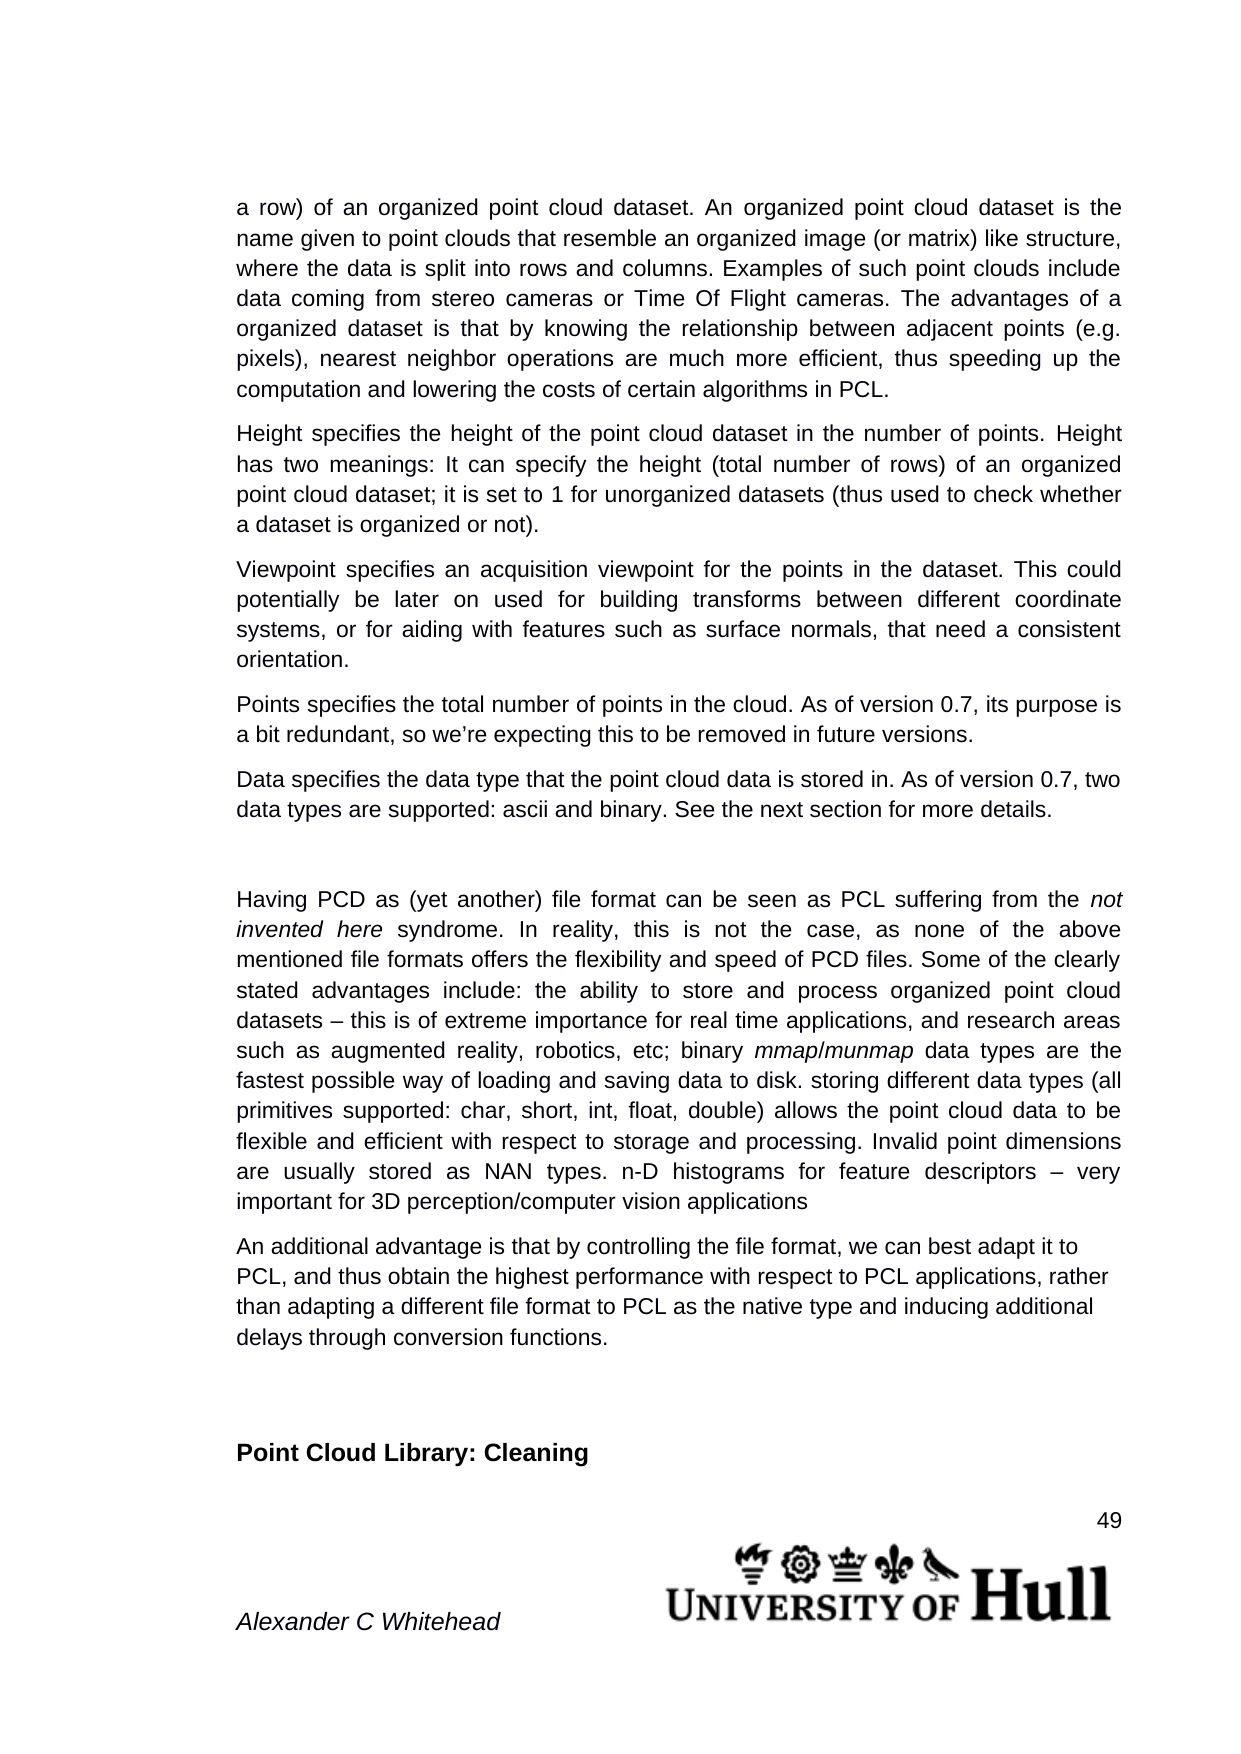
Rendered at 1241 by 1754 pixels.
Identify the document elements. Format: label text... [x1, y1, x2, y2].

text Having PCD as (yet another) file format can be seen as PCL suffering from the not invented here syndrome. In reality, this is not the case, as none of the above mentioned file formats offers the flexibility and speed of PCD files. Some of the clearly stated advantages include: the ability to store and process organized point cloud datasets – this is of extreme importance for real time applications, and research areas such as augmented reality, robotics, etc; binary mmap/munmap data types are the fastest possible way of loading and saving data to disk. storing different data types (all primitives supported: char, short, int, float, double) allows the point cloud data to be flexible and efficient with respect to storage and processing. Invalid point dimensions are usually stored as NAN types. n-D histograms for feature descriptors – very important for 3D perception/computer vision applications [236, 886, 1122, 1214]
text An additional advantage is that by controlling the file format, we can best adapt it to PCL, and thus obtain the highest performance with respect to PCL applications, rather than adapting a different file format to PCL as the native type and inducing additional delays through conversion functions. [236, 1233, 1122, 1350]
subtitle Point Cloud Library: Cleaning [236, 1438, 1122, 1467]
text a row) of an organized point cloud dataset. An organized point cloud dataset is the name given to point clouds that resemble an organized image (or matrix) like structure, where the data is split into rows and columns. Examples of such point clouds include data coming from stereo cameras or Time Of Flight cameras. The advantages of a organized dataset is that by knowing the relationship between adjacent points (e.g. pixels), nearest neighbor operations are much more efficient, thus speeding up the computation and lowering the costs of certain algorithms in PCL. [236, 194, 1122, 402]
text Height specifies the height of the point cloud dataset in the number of points. Height has two meanings: It can specify the height (total number of rows) of an organized point cloud dataset; it is set to 1 for unorganized datasets (thus used to check whether a dataset is organized or not). [236, 420, 1122, 537]
text Data specifies the data type that the point cloud data is stored in. As of version 0.7, two data types are supported: ascii and binary. See the next section for more details. [236, 766, 1122, 823]
text Points specifies the total number of points in the cloud. As of version 0.7, its purpose is a bit redundant, so we’re expecting this to be removed in future versions. [236, 691, 1122, 748]
picture [659, 1533, 1119, 1631]
text Viewpoint specifies an acquisition viewpoint for the points in the dataset. This could potentially be later on used for building transforms between different coordinate systems, or for aiding with features such as surface normals, that need a consistent orientation. [236, 556, 1122, 673]
